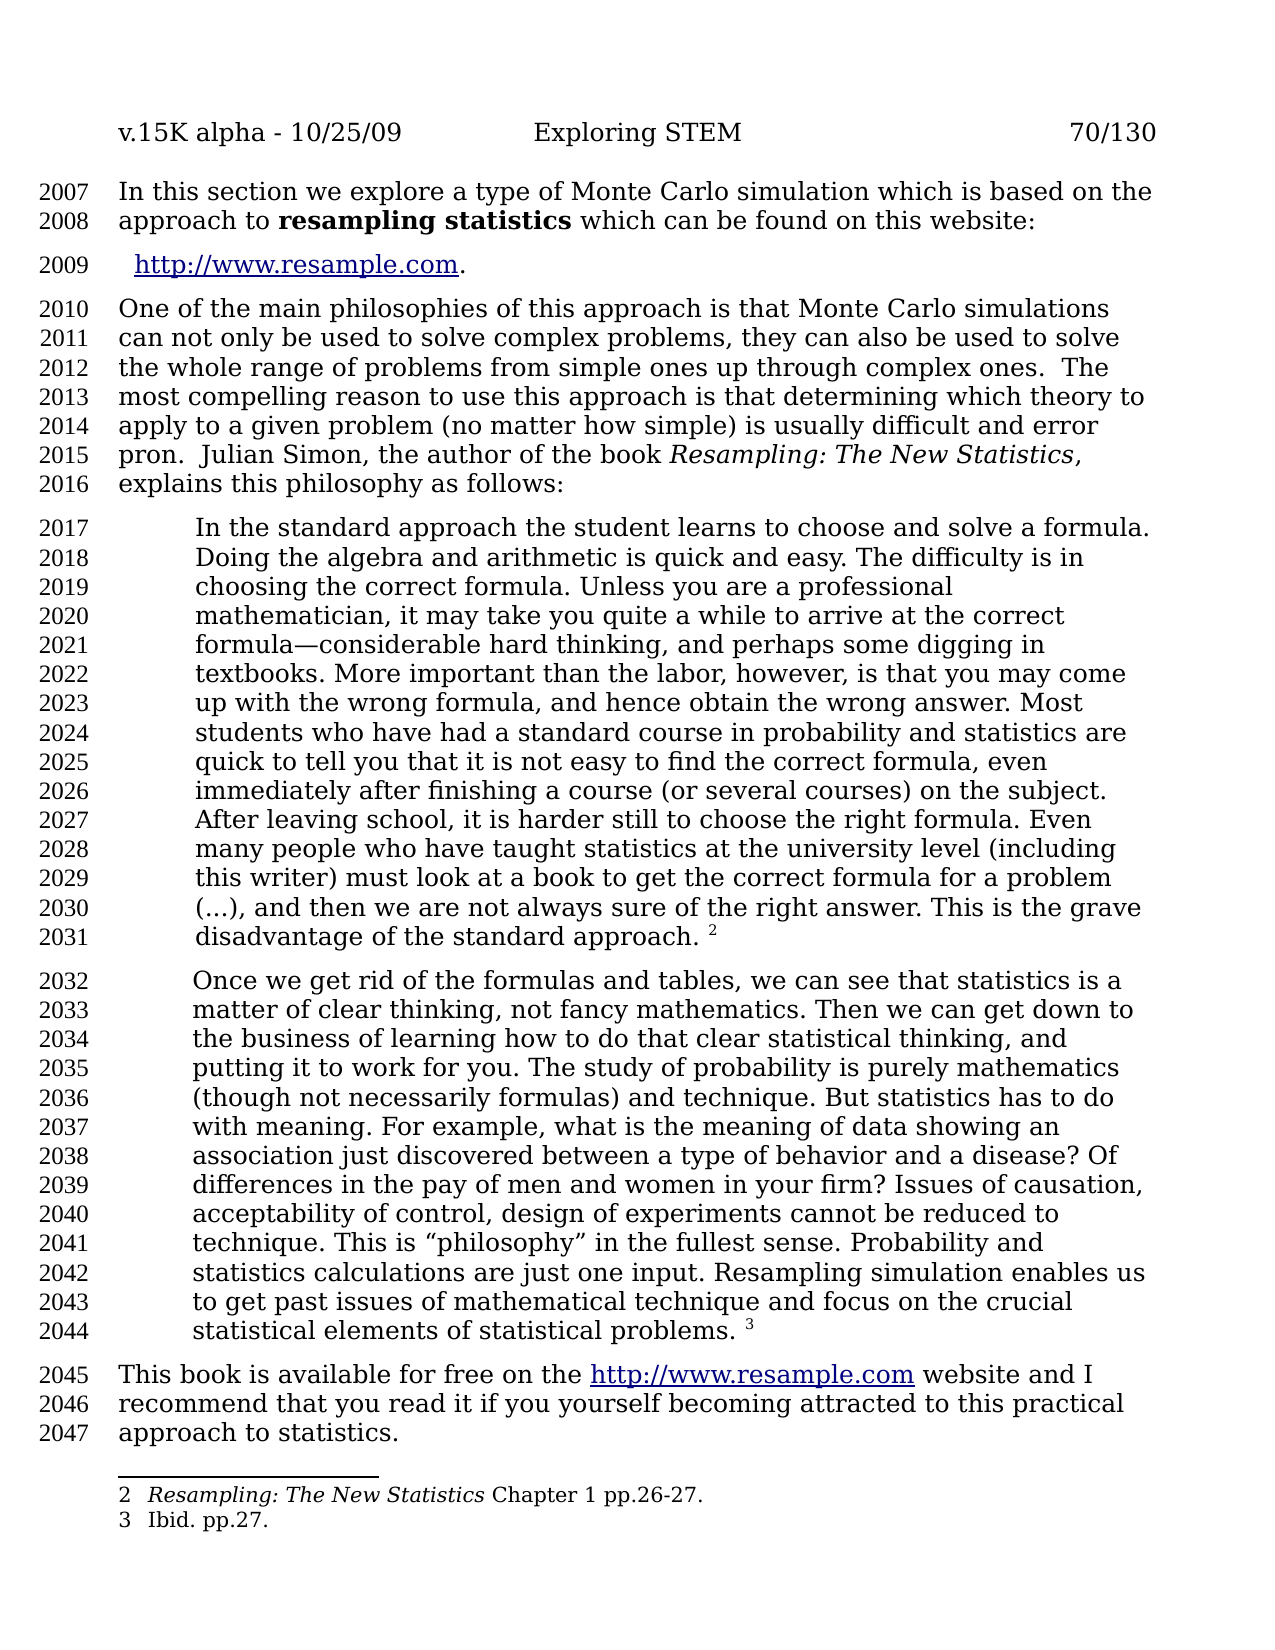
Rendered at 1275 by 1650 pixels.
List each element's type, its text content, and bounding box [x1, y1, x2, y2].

text Once we get rid of the formulas and tables, we can see that statistics is a matter of clear thinking, not fancy mathematics. Then we can get down to the business of learning how to do that clear statistical thinking, and putting it to work for you. The study of probability is purely mathematics (though not necessarily formulas) and technique. But statistics has to do with meaning. For example, what is the meaning of data showing an association just discovered between a type of behavior and a disease? Of differences in the pay of men and women in your firm? Issues of causation, acceptability of control, design of experiments cannot be reduced to technique. This is “philosophy” in the fullest sense. Probability and statistics calculations are just one input. Resampling simulation enables us to get past issues of mathematical technique and focus on the crucial statistical elements of statistical problems. [192, 966, 1157, 1345]
text Resampling: The New Statistics Chapter 1 pp.26-27. [118, 1483, 1157, 1508]
text In the standard approach the student learns to choose and solve a formula. Doing the algebra and arithmetic is quick and easy. The difficulty is in choosing the correct formula. Unless you are a professional mathematician, it may take you quite a while to arrive at the correct formula—considerable hard thinking, and perhaps some digging in textbooks. More important than the labor, however, is that you may come up with the wrong formula, and hence obtain the wrong answer. Most students who have had a standard course in probability and statistics are quick to tell you that it is not easy to find the correct formula, even immediately after finishing a course (or several courses) on the subject. After leaving school, it is harder still to choose the right formula. Even many people who have taught statistics at the university level (including this writer) must look at a book to get the correct formula for a problem (...), and then we are not always sure of the right answer. This is the grave disadvantage of the standard approach. [195, 514, 1157, 951]
text http://www.resample.com. [118, 250, 1157, 279]
text In this section we explore a type of Monte Carlo simulation which is based on the approach to resampling statistics which can be found on this website: [118, 177, 1157, 235]
text This book is available for free on the http://www.resample.com website and I recommend that you read it if you yourself becoming attracted to this practical approach to statistics. [118, 1360, 1157, 1448]
text One of the main philosophies of this approach is that Monte Carlo simulations can not only be used to solve complex problems, they can also be used to solve the whole range of problems from simple ones up through complex ones. The most compelling reason to use this approach is that determining which theory to apply to a given problem (no matter how simple) is usually difficult and error pron. Julian Simon, the author of the book Resampling: The New Statistics, explains this philosophy as follows: [118, 294, 1157, 499]
text Ibid. pp.27. [118, 1508, 1157, 1532]
